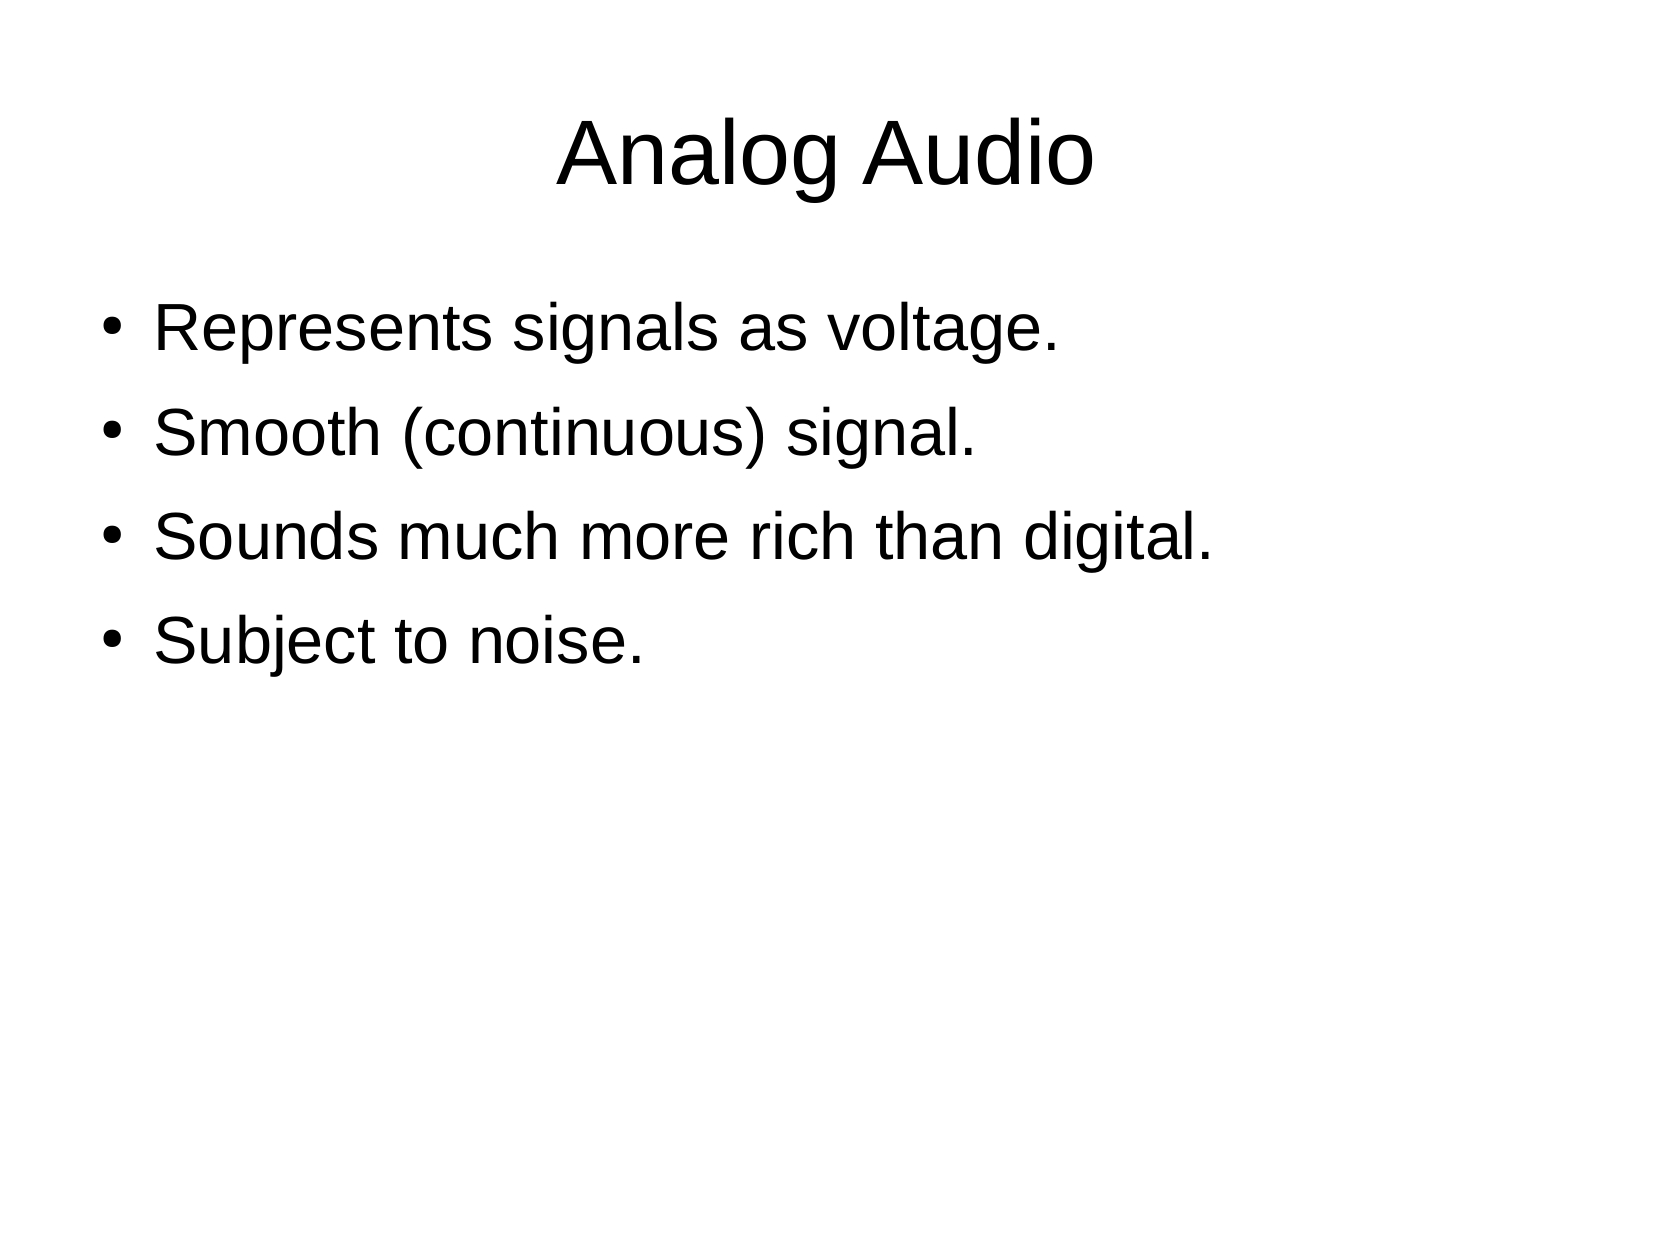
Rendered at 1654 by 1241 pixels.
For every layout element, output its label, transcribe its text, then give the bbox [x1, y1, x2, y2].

list Represents signals as voltage. Smooth (continuous) signal. Sounds much more rich than digital. Subject to noise. [82, 290, 1538, 1010]
title Analog Audio [82, 49, 1571, 257]
